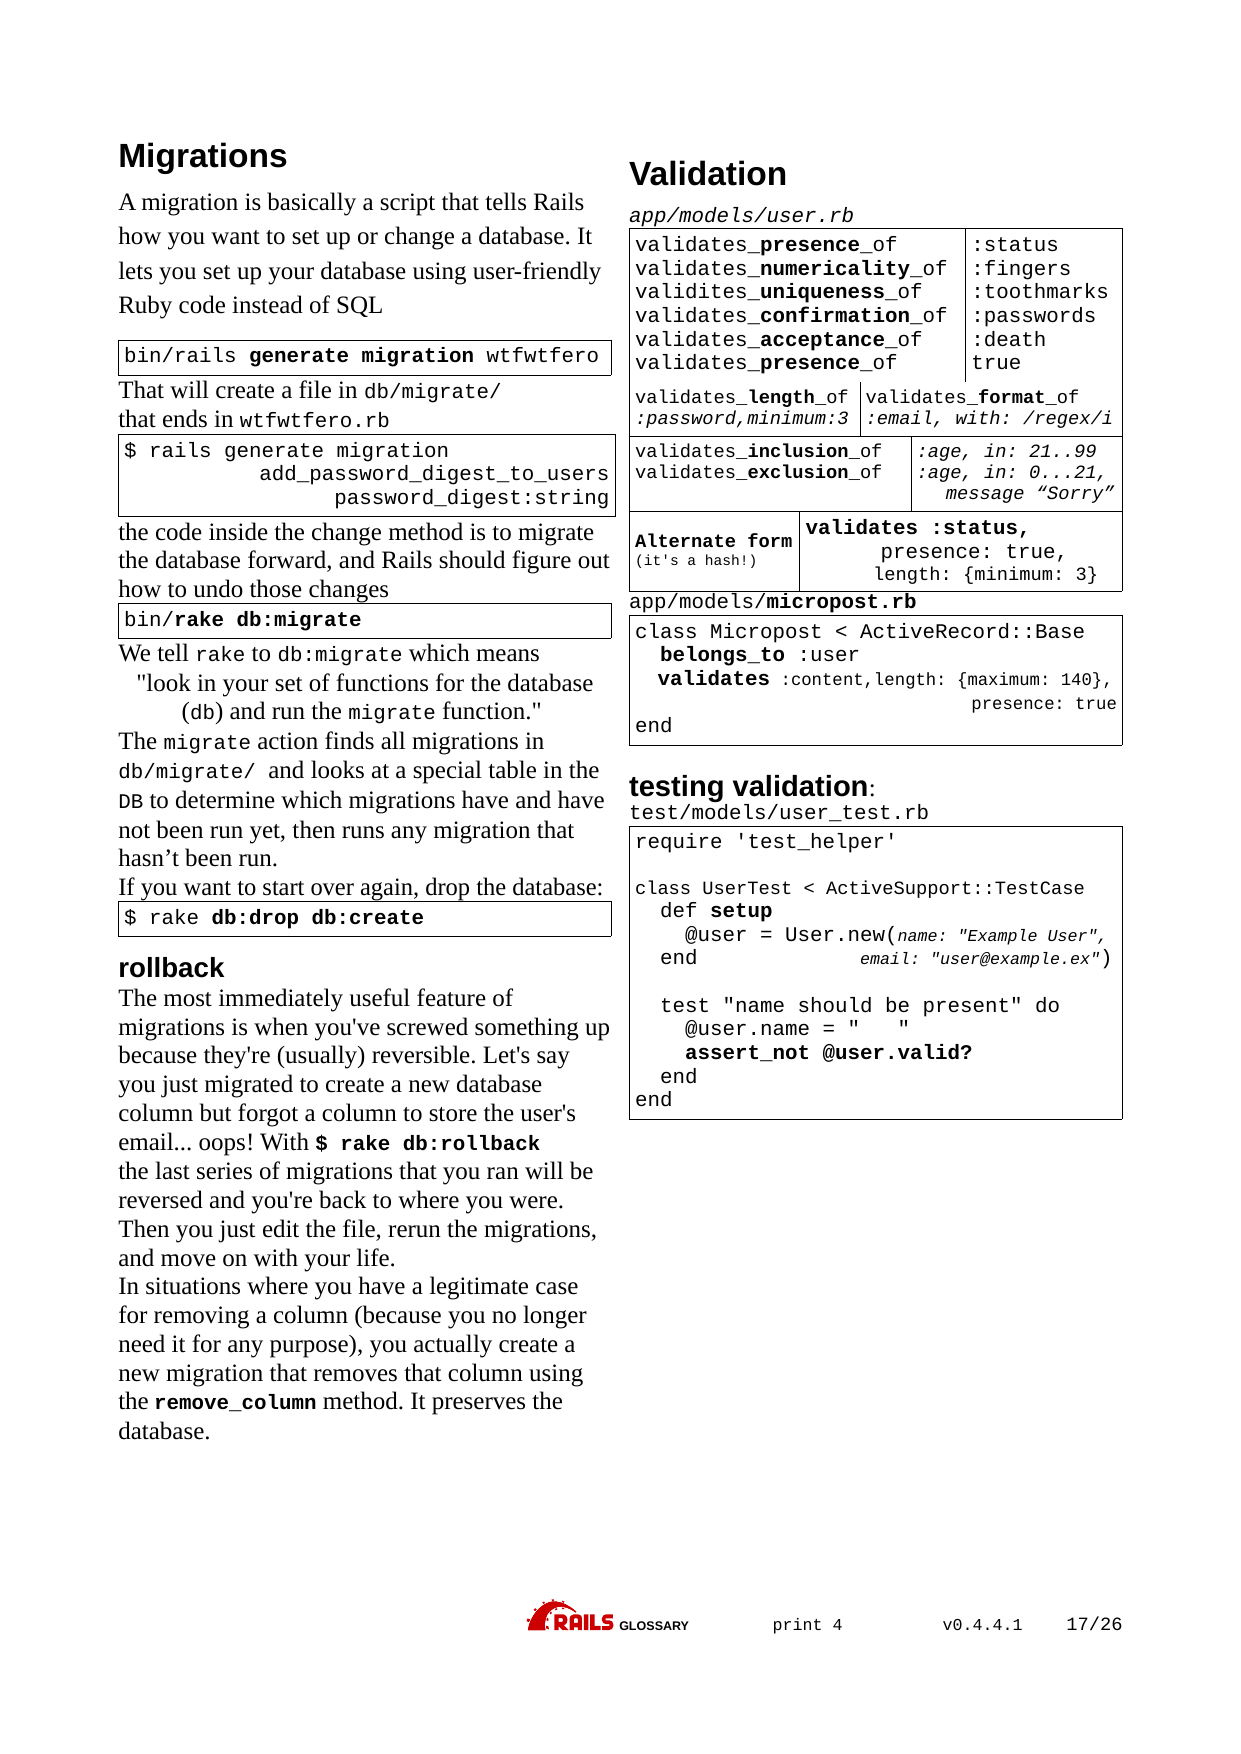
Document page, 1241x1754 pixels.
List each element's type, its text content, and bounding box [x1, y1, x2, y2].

subtitle Validation [629, 153, 1122, 192]
table_header bin/rake db:migrate [119, 604, 611, 638]
table_cell :age, in: 21..99 :age, in: 0...21, message “Sorry” [912, 437, 1122, 511]
text the last series of migrations that you ran will be reversed and you're back to where you were. Then you just edit the file, rerun the migrations, and move on with your life. [118, 1156, 611, 1271]
table_header $ rails generate migration add_password_digest_to_users password_digest:string [119, 435, 615, 516]
text test/models/user_test.rb [629, 802, 1122, 826]
table_cell validates_format_of :email, with: /regex/i [861, 382, 1122, 436]
text "look in your set of functions for the database (db) and run the migrate function." [118, 668, 611, 726]
text the code inside the change method is to migrate the database forward, and Rails should figure out how to undo those changes [118, 517, 611, 603]
table_header require 'test_helper' class UserTest < ActiveSupport::TestCase def setup @user = User.new(name: "Example User", end email: "user@example.ex") test "name should be present" do @user.name = " " assert_not @user.valid? end end [630, 827, 1122, 1119]
text The migrate action finds all migrations in db/migrate/ and looks at a special table in the DB to determine which migrations have and have not been run yet, then runs any migration that hasn’t been run. [118, 726, 611, 872]
table_header $ rake db:drop db:create [119, 902, 611, 936]
text that ends in wtfwtfero.rb [118, 404, 611, 434]
text If you want to start over again, drop the database: [118, 872, 611, 901]
text In situations where you have a legitimate case for removing a column (because you no longer need it for any purpose), you actually create a new migration that removes that column using the remove_column method. It preserves the database. [118, 1271, 611, 1445]
text We tell rake to db:migrate which means [118, 639, 611, 668]
text app/models/user.rb [629, 205, 1122, 228]
text A migration is basically a script that tells Rails how you want to set up or change a database. It lets you set up your database using user-friendly Ruby code instead of SQL [118, 187, 611, 319]
text That will create a file in db/migrate/ [118, 376, 611, 404]
table_header Alternate form (it's a hash!) [630, 512, 799, 591]
text app/models/micropost.rb [629, 592, 1122, 615]
table_header validates :status, presence: true, length: {minimum: 3} [800, 512, 1122, 591]
text testing validation: [629, 768, 1122, 802]
table_header :status :fingers :toothmarks :passwords :death true [966, 229, 1122, 382]
table_header bin/rails generate migration wtfwtfero [119, 341, 611, 375]
subtitle rollback [118, 951, 611, 983]
subtitle Migrations [118, 136, 611, 174]
table_cell validates_inclusion_of validates_exclusion_of [630, 437, 911, 511]
text The most immediately useful feature of migrations is when you've screwed something up because they're (usually) reversible. Let's say you just migrated to create a new database column but forgot a column to store the user's email... oops! With $ rake db:rollback [118, 983, 611, 1156]
table_header class Micropost < ActiveRecord::Base belongs_to :user validates :content,length: {maximum: 140}, presence: true end [630, 616, 1122, 745]
table_header validates_presence_of validates_numericality_of validites_uniqueness_of validates_confirmation_of validates_acceptance_of validates_presence_of [630, 229, 965, 382]
table_cell validates_length_of :password,minimum:3 [630, 382, 860, 436]
